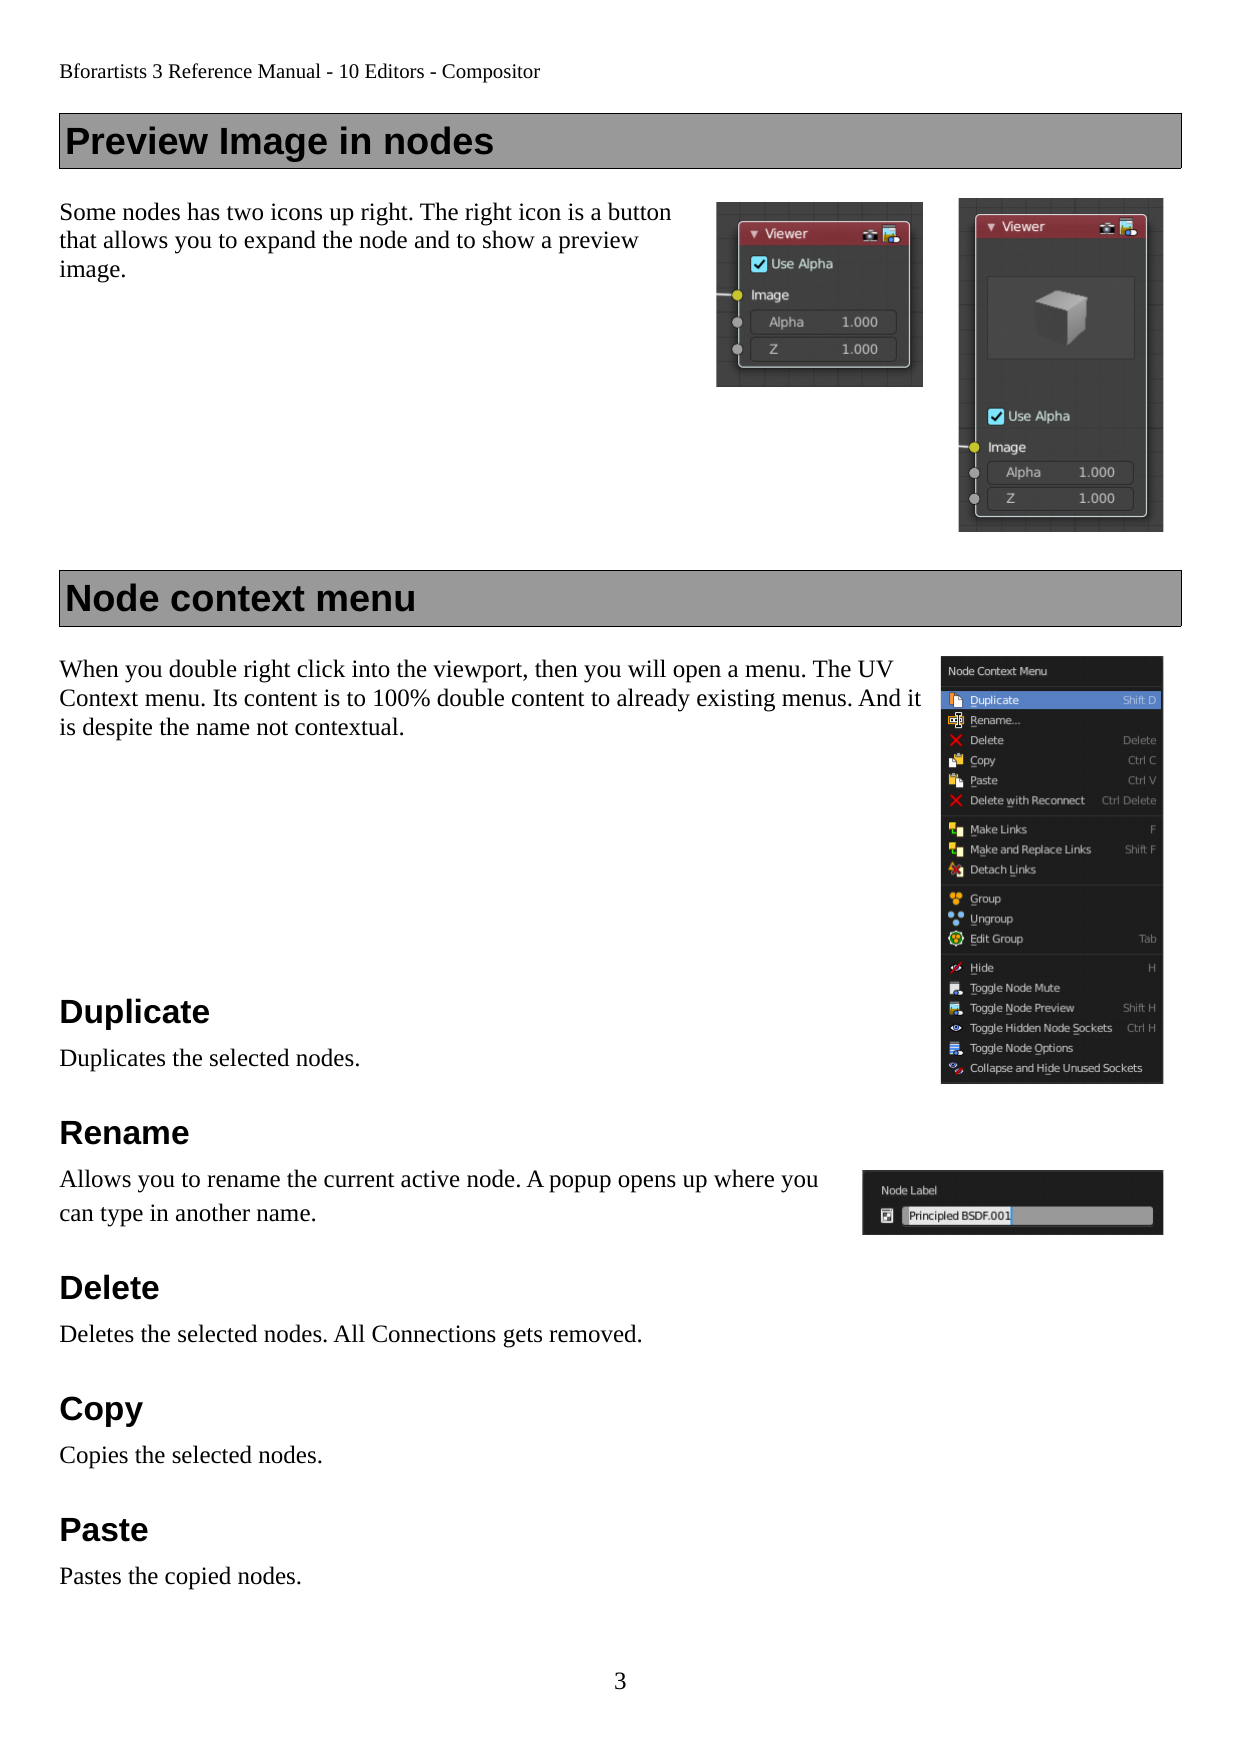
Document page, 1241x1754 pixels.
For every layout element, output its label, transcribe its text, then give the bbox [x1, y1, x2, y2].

subtitle Duplicate [59, 992, 940, 1030]
subtitle Rename [59, 1113, 1181, 1151]
text When you double right click into the viewport, then you will open a menu. The UV Context menu. Its content is to 100% double content to already existing menus. And it is despite the name not contextual. [59, 654, 1181, 741]
text Duplicates the selected nodes. [59, 1043, 940, 1071]
picture [958, 198, 1164, 532]
picture [716, 202, 923, 387]
text Pastes the copied nodes. [59, 1561, 1181, 1590]
subtitle Delete [59, 1268, 1181, 1307]
text Copies the selected nodes. [59, 1440, 1181, 1469]
picture [862, 1170, 1164, 1235]
subtitle Copy [59, 1389, 1181, 1428]
table_header Node context menu [60, 571, 1181, 626]
picture [940, 656, 1164, 1084]
subtitle Paste [59, 1510, 1181, 1549]
table_header Preview Image in nodes [60, 114, 1181, 168]
subtitle [1164, 992, 1181, 1030]
text Deletes the selected nodes. All Connections gets removed. [59, 1319, 1181, 1348]
text Some nodes has two icons up right. The right icon is a button that allows you to expand the node and to show a preview image. [59, 197, 1181, 283]
text Allows you to rename the current active node. A popup opens up where you can type in another name. [59, 1164, 1181, 1227]
